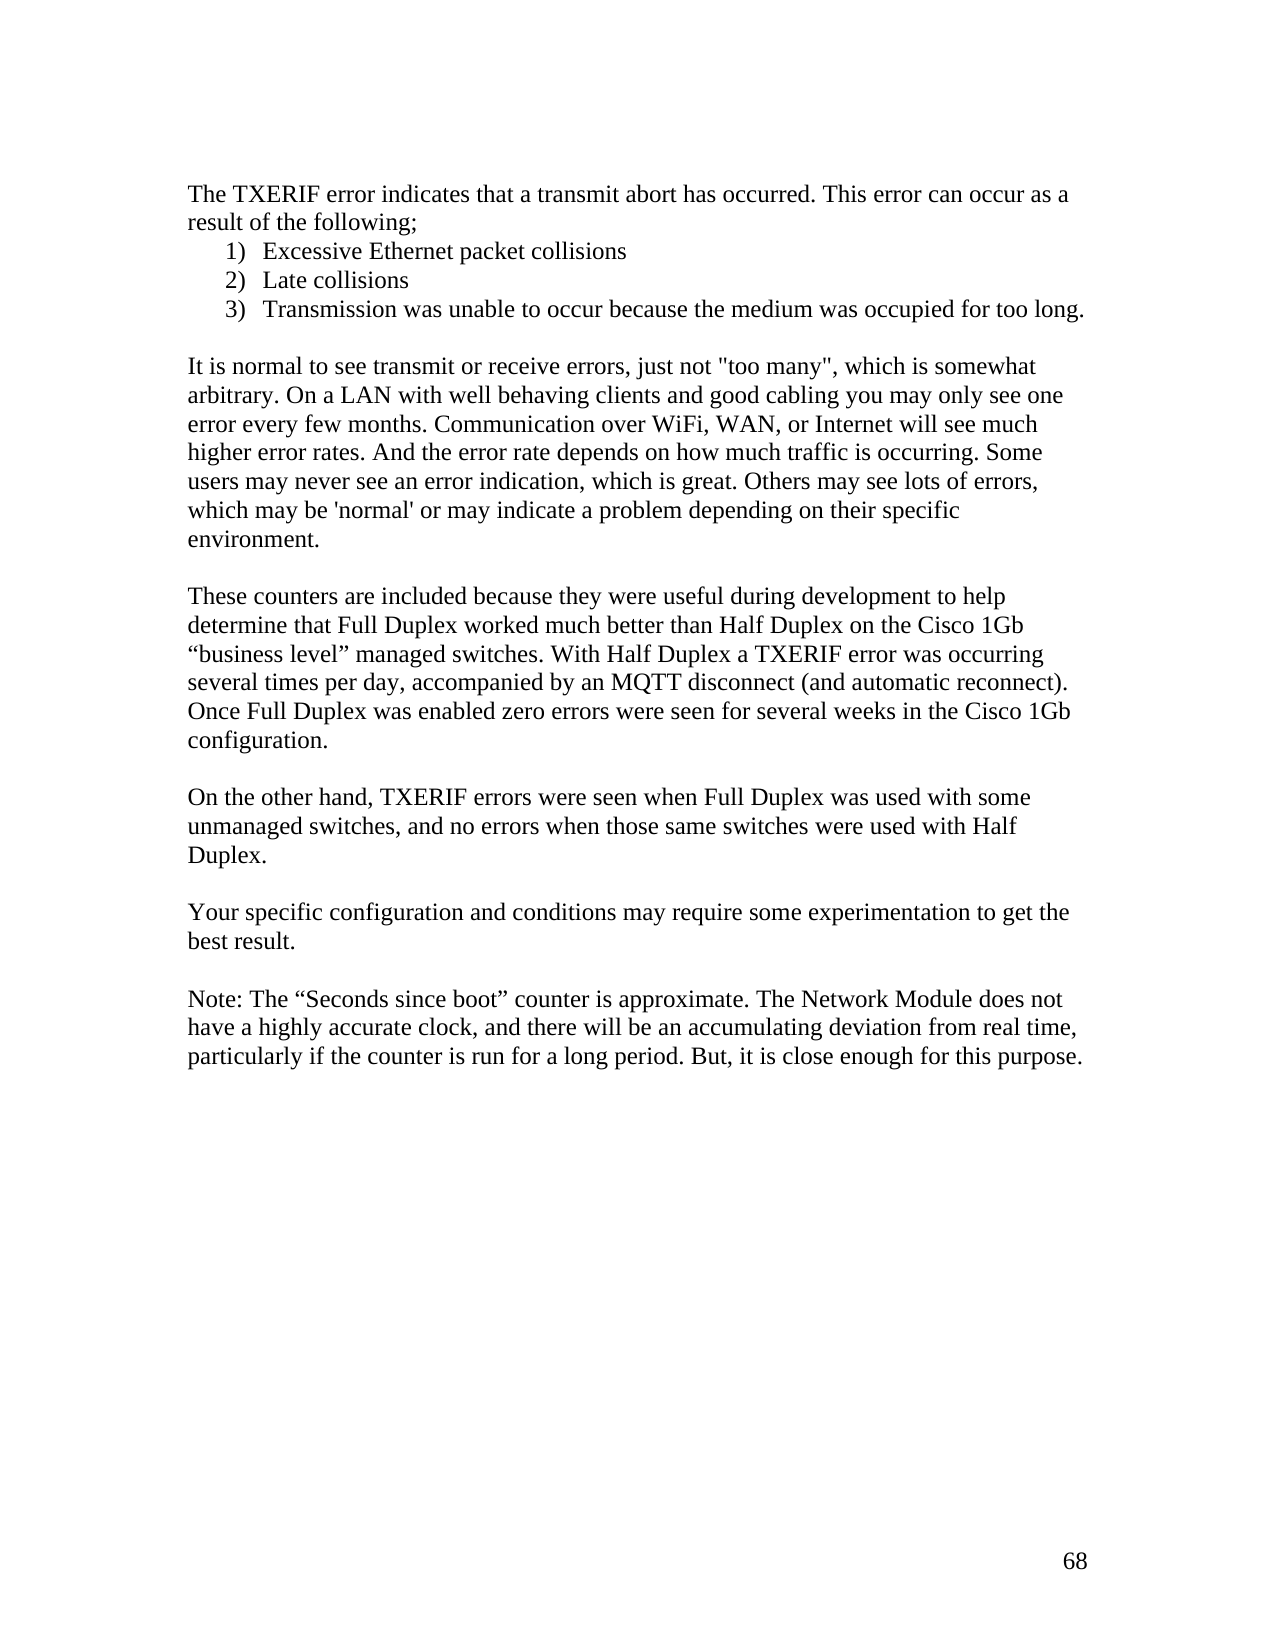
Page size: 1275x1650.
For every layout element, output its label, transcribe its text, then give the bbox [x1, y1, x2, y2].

list Transmission was unable to occur because the medium was occupied for too long. [225, 294, 1087, 322]
list Late collisions [225, 265, 1087, 294]
text It is normal to see transmit or receive errors, just not "too many", which is somewhat arbitrary. On a LAN with well behaving clients and good cabling you may only see one error every few months. Communication over WiFi, WAN, or Internet will see much higher error rates. And the error rate depends on how much traffic is occurring. Some users may never see an error indication, which is great. Others may see lots of errors, which may be 'normal' or may indicate a problem depending on their specific environment. [187, 351, 1087, 552]
text Note: The “Seconds since boot” counter is approximate. The Network Module does not have a highly accurate clock, and there will be an accumulating deviation from real time, particularly if the counter is run for a long period. But, it is close enough for this purpose. [187, 984, 1087, 1070]
list Excessive Ethernet packet collisions [225, 236, 1087, 265]
text The TXERIF error indicates that a transmit abort has occurred. This error can occur as a result of the following; [187, 179, 1087, 236]
text Your specific configuration and conditions may require some experimentation to get the best result. [187, 897, 1087, 955]
text On the other hand, TXERIF errors were seen when Full Duplex was used with some unmanaged switches, and no errors when those same switches were used with Half Duplex. [187, 782, 1087, 869]
text These counters are included because they were useful during development to help determine that Full Duplex worked much better than Half Duplex on the Cisco 1Gb “business level” managed switches. With Half Duplex a TXERIF error was occurring several times per day, accompanied by an MQTT disconnect (and automatic reconnect). Once Full Duplex was enabled zero errors were seen for several weeks in the Cisco 1Gb configuration. [187, 581, 1087, 754]
